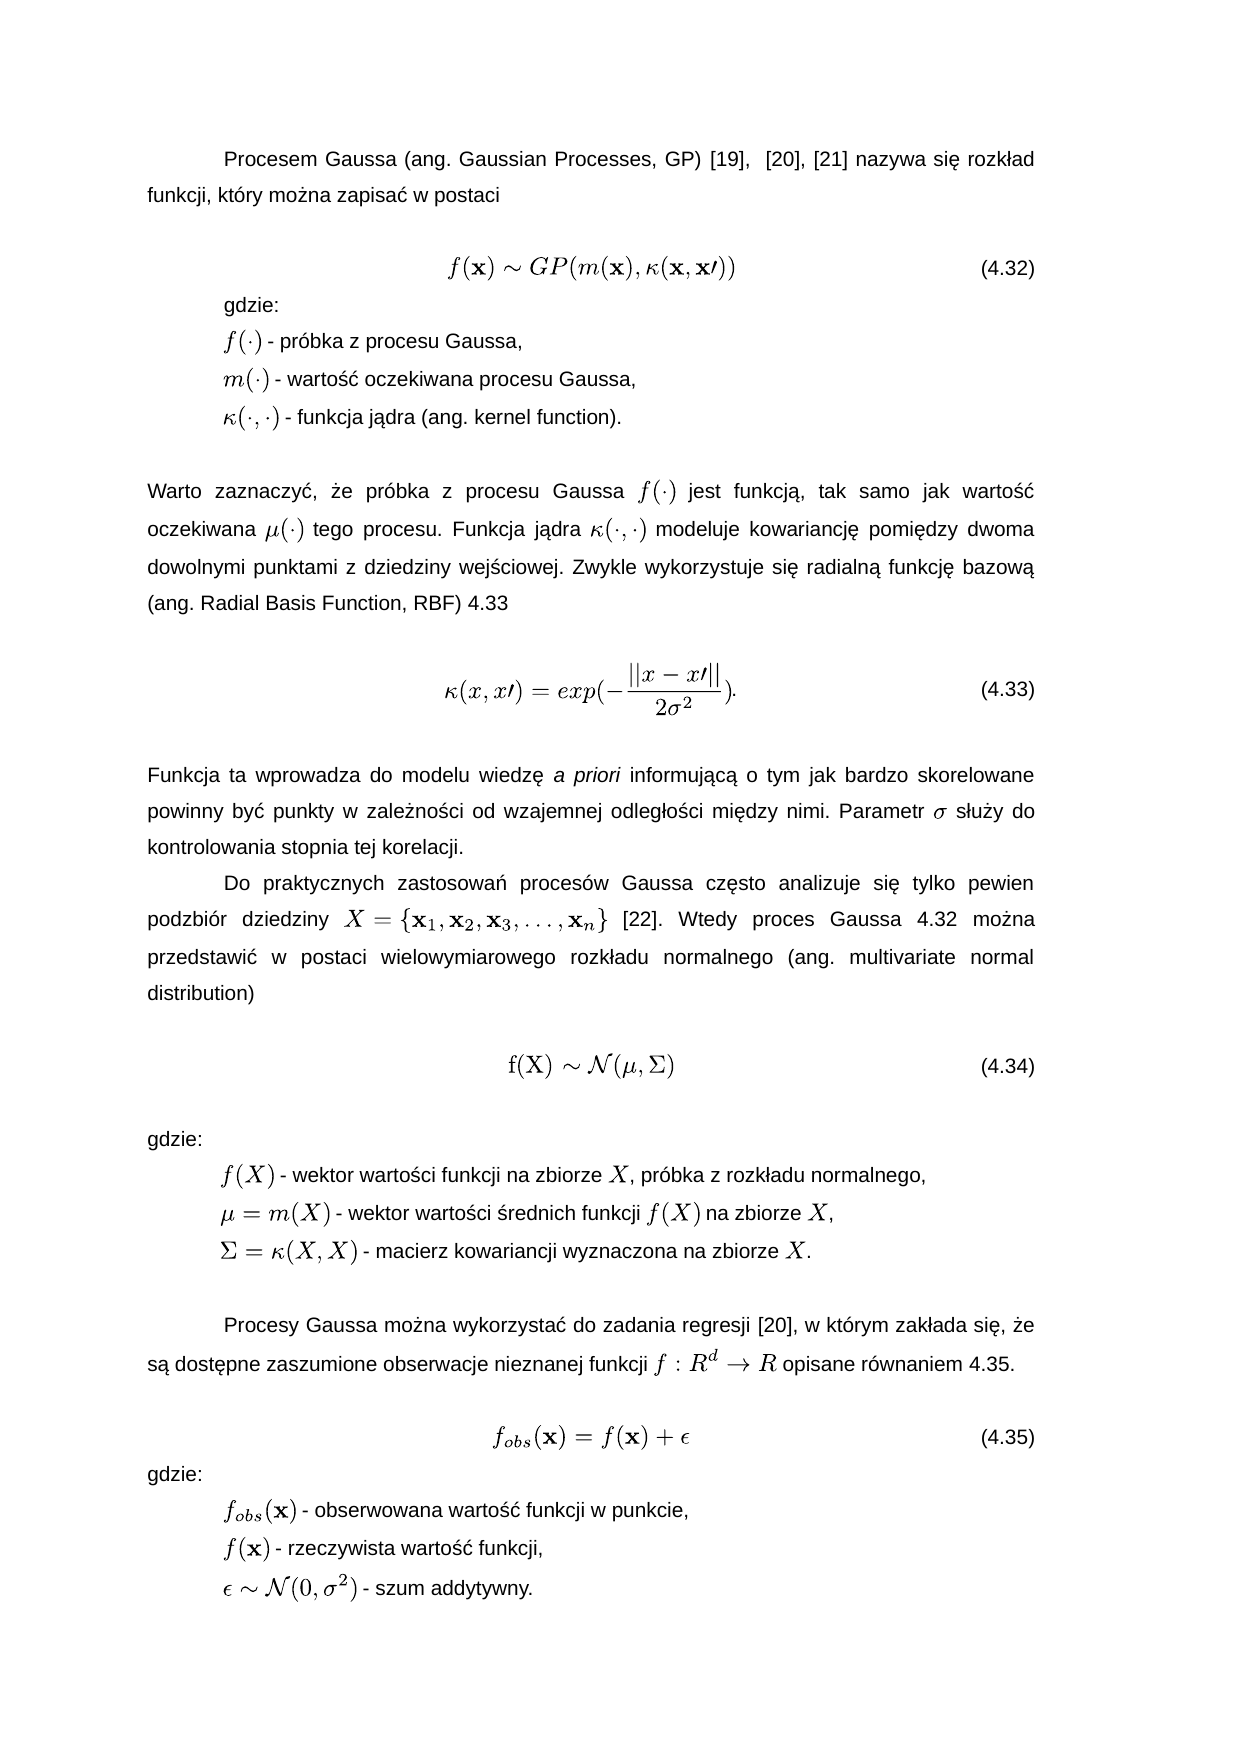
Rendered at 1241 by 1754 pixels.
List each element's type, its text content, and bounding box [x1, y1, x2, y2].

text - rzeczywista wartość funkcji, [264, 1536, 1035, 1562]
text [147, 1574, 296, 1602]
text [147, 405, 244, 431]
text (4.34) [668, 1053, 1035, 1079]
text [147, 329, 244, 355]
text na zbiorze , [695, 1201, 1035, 1227]
text - obserwowana wartość funkcji w punkcie, [291, 1498, 1035, 1524]
text [147, 367, 252, 393]
text [147, 1498, 271, 1524]
text - macierz kowariancji wyznaczona na zbiorze . [352, 1239, 1035, 1265]
text gdzie: [147, 1462, 1035, 1486]
text Procesy Gaussa można wykorzystać do zadania regresji [20], w którym zakłada się, że są dostępne zaszumione obserwacje nieznanej funkcji opisane równaniem 4.35. [147, 1313, 1035, 1376]
text [147, 1536, 245, 1562]
text [147, 1239, 292, 1265]
text (4.32) [729, 255, 1035, 281]
text Procesem Gaussa (ang. Gaussian Processes, GP) [19], [20], [21] nazywa się rozkład funkcji, który można zapisać w postaci [147, 147, 1035, 207]
text [147, 1201, 297, 1227]
text Funkcja ta wprowadza do modelu wiedzę a priori informującą o tym jak bardzo skorelowane powinny być punkty w zależności od wzajemnej odległości między nimi. Parametr służy do kontrolowania stopnia tej korelacji. [147, 763, 1035, 859]
text - wartość oczekiwana procesu Gaussa, [264, 367, 1035, 393]
text [147, 662, 656, 715]
text - funkcja jądra (ang. kernel function). [274, 405, 1035, 431]
text [147, 1053, 523, 1079]
text - próbka z procesu Gaussa, [256, 329, 1035, 355]
text (4.35) [147, 1424, 1035, 1450]
text gdzie: [147, 293, 1035, 317]
text - wektor wartości średnich funkcji [325, 1201, 668, 1227]
text Warto zaznaczyć, że próbka z procesu Gaussa jest funkcją, tak samo jak wartość oczekiwana tego procesu. Funkcja jądra modeluje kowariancję pomiędzy dwoma dowolnymi punktami z dziedziny wejściowej. Zwykle wykorzystuje się radialną funkcję bazową (ang. Radial Basis Function, RBF) 4.33 [147, 479, 1035, 614]
text [147, 1163, 242, 1189]
text [147, 255, 469, 281]
text - wektor wartości funkcji na zbiorze , próbka z rozkładu normalnego, [269, 1163, 1035, 1189]
text . (4.33) [676, 662, 1035, 715]
text gdzie: [147, 1127, 1035, 1151]
text - szum addytywny. [352, 1574, 1035, 1602]
text Do praktycznych zastosowań procesów Gaussa często analizuje się tylko pewien podzbiór dziedziny [22]. Wtedy proces Gaussa 4.32 można przedstawić w postaci wielowymiarowego rozkładu normalnego (ang. multivariate normal distribution) [147, 871, 1035, 1005]
